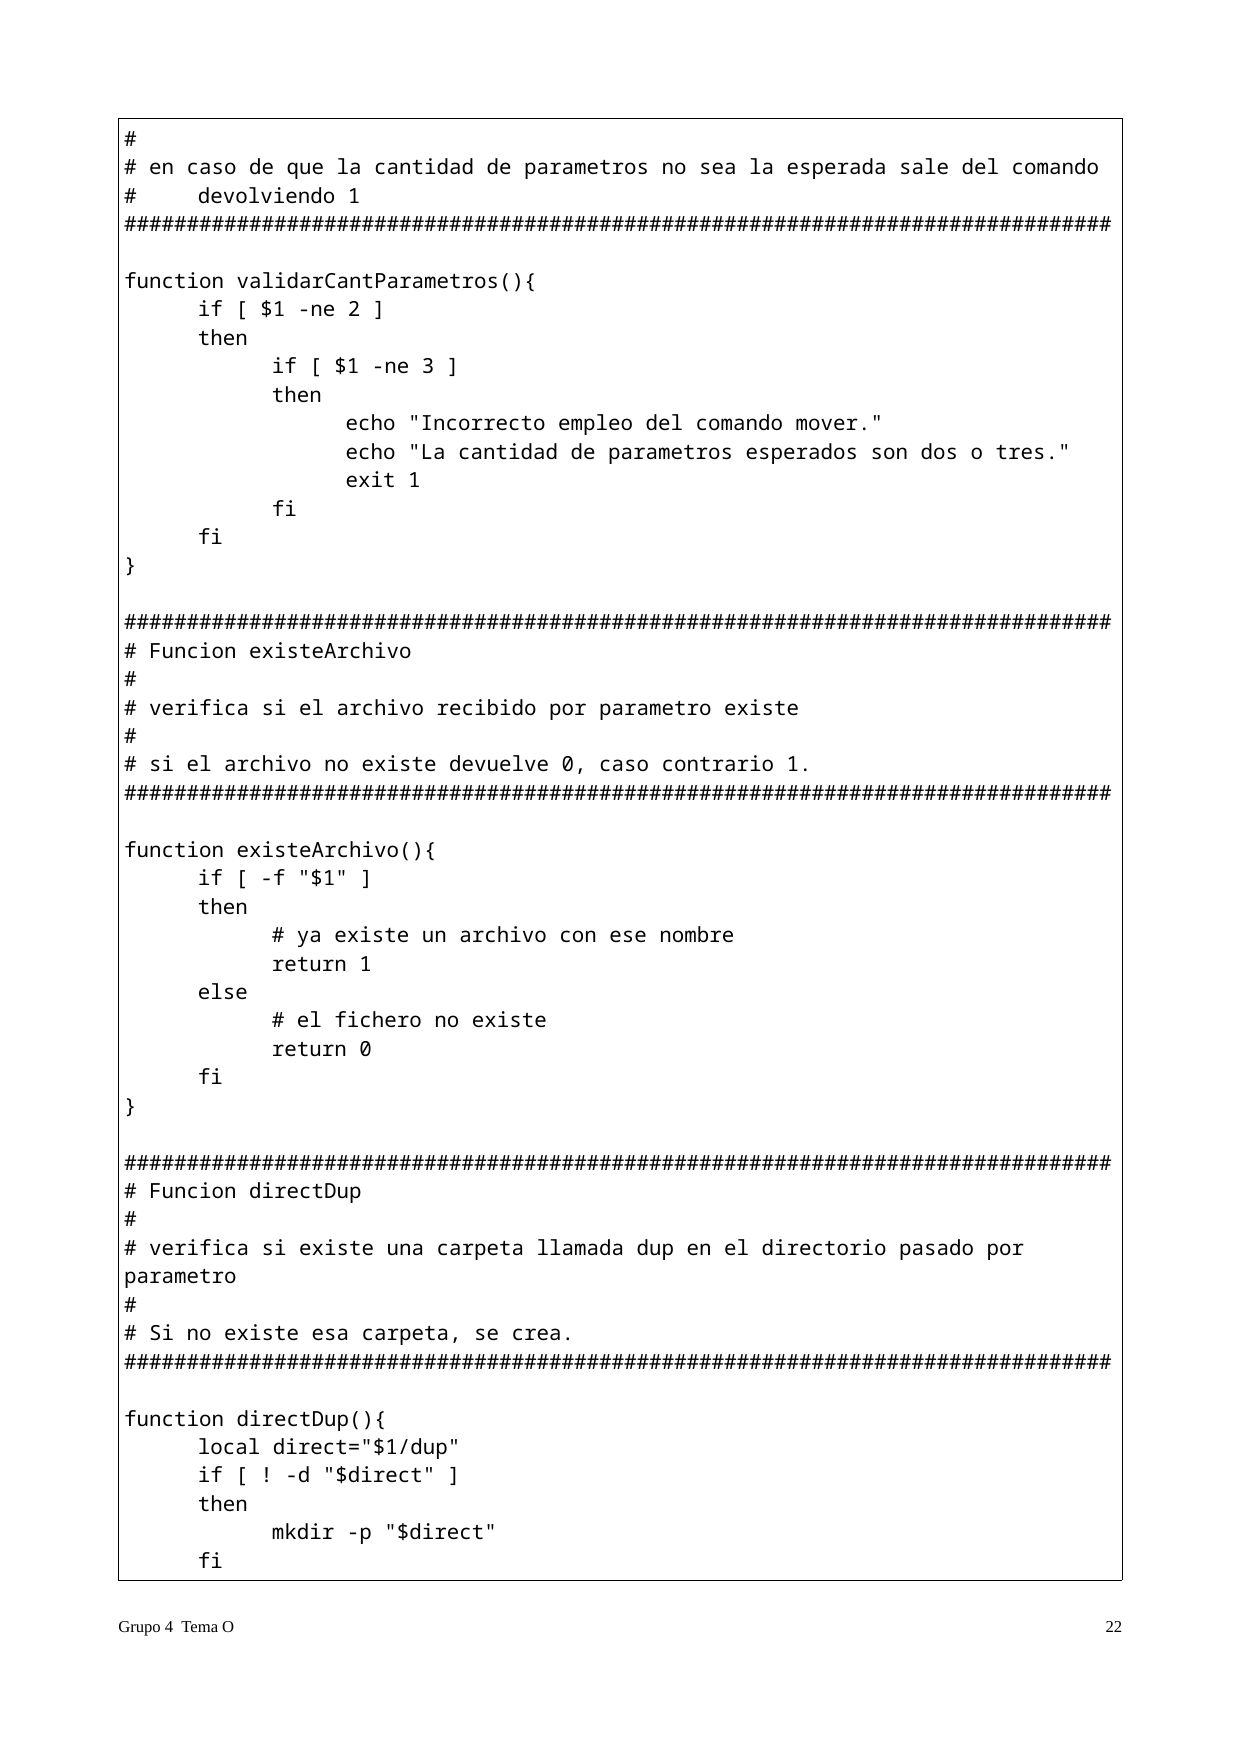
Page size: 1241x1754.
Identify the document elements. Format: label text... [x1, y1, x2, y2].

table_header # # en caso de que la cantidad de parametros no sea la esperada sale del comando # devolviendo 1 ############################################################################### function validarCantParametros(){ if [ $1 -ne 2 ] then if [ $1 -ne 3 ] then echo "Incorrecto empleo del comando mover." echo "La cantidad de parametros esperados son dos o tres." exit 1 fi fi } ############################################################################### # Funcion existeArchivo # # verifica si el archivo recibido por parametro existe # # si el archivo no existe devuelve 0, caso contrario 1. ############################################################################### function existeArchivo(){ if [ -f "$1" ] then # ya existe un archivo con ese nombre return 1 else # el fichero no existe return 0 fi } ############################################################################### # Funcion directDup # # verifica si existe una carpeta llamada dup en el directorio pasado por parametro # # Si no existe esa carpeta, se crea. ############################################################################### function directDup(){ local direct="$1/dup" if [ ! -d "$direct" ] then mkdir -p "$direct" fi [119, 119, 1122, 1580]
